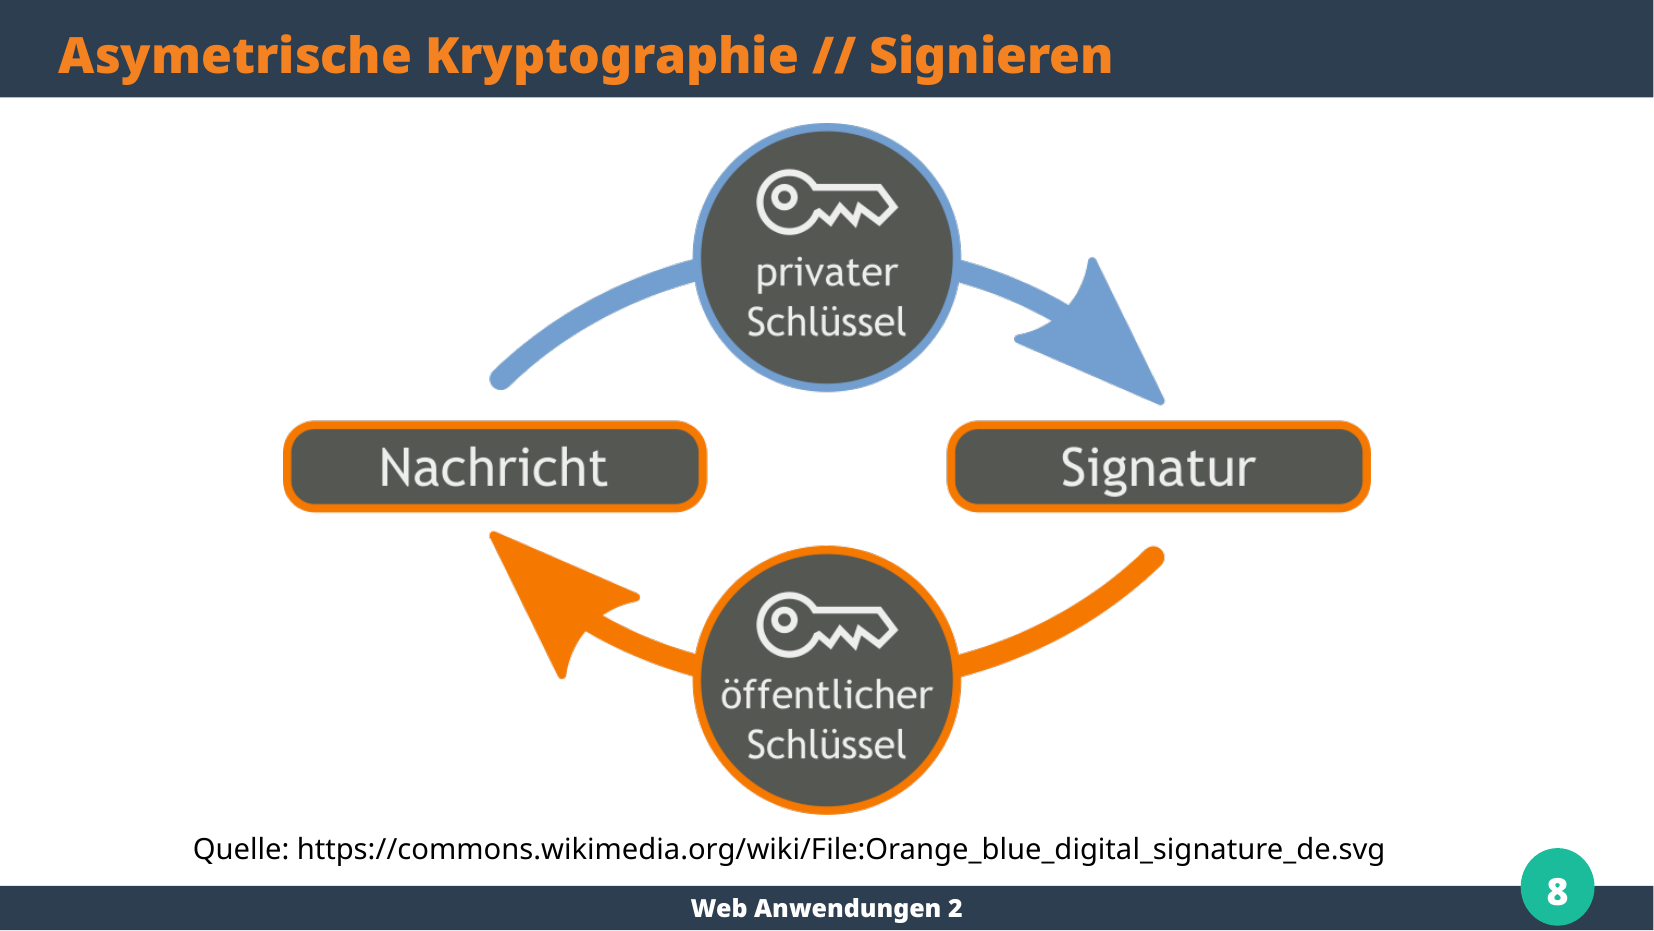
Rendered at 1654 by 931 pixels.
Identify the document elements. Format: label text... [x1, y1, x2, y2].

title Asymetrische Kryptographie // Signieren [59, 8, 1595, 89]
text_box Quelle: https://commons.wikimedia.org/wiki/File:Orange_blue_digital_signature_de.svg [178, 820, 1476, 870]
picture [283, 123, 1371, 815]
